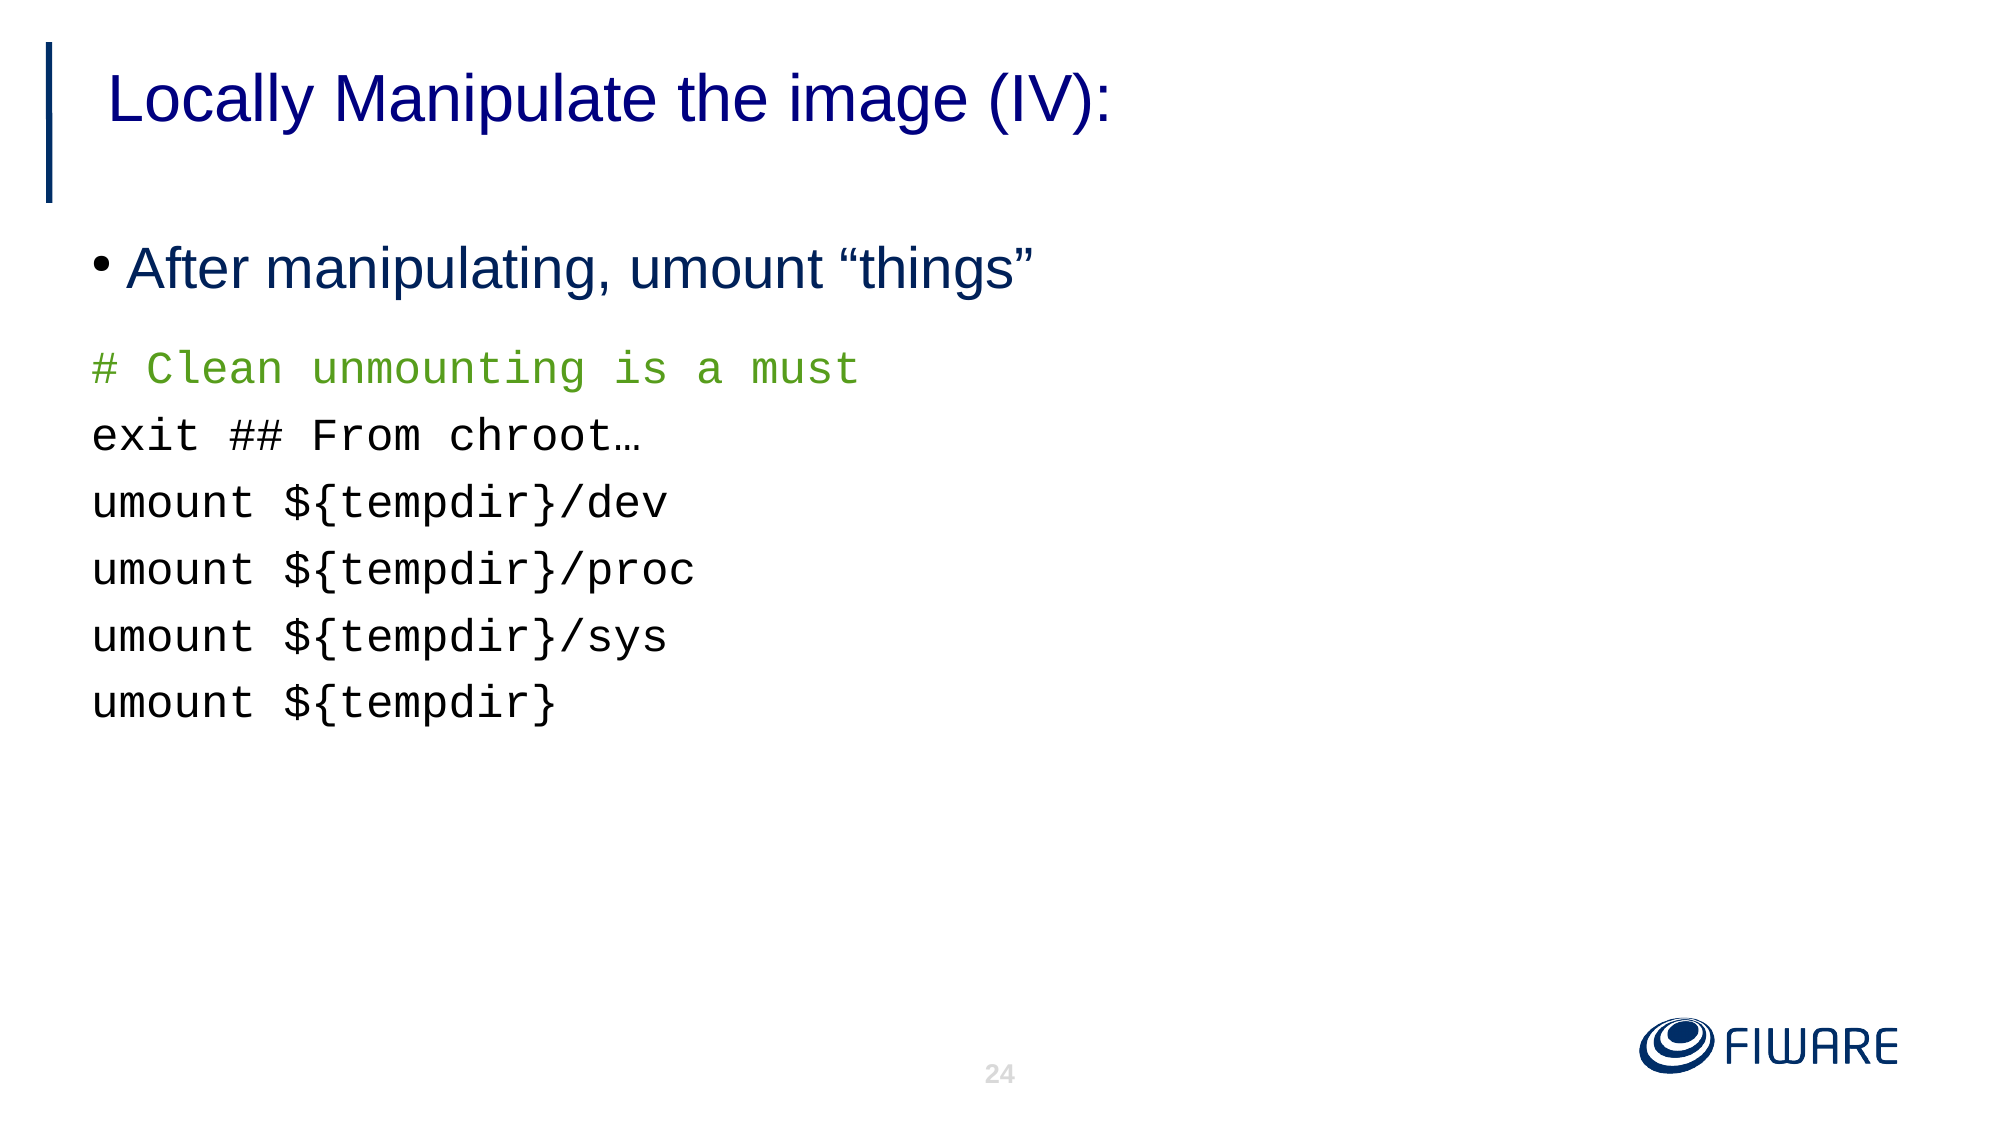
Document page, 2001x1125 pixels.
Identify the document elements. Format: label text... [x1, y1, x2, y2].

title Locally Manipulate the image (IV): [92, 47, 1704, 142]
text_box After manipulating, umount “things” [76, 212, 1902, 308]
text_box # Clean unmounting is a must exit ## From chroot… umount ${tempdir}/dev umount ${tempdir}/proc umount ${tempdir}/sys umount ${tempdir} [76, 330, 1902, 735]
picture [1635, 1012, 1905, 1077]
slide_number [887, 1042, 1113, 1103]
